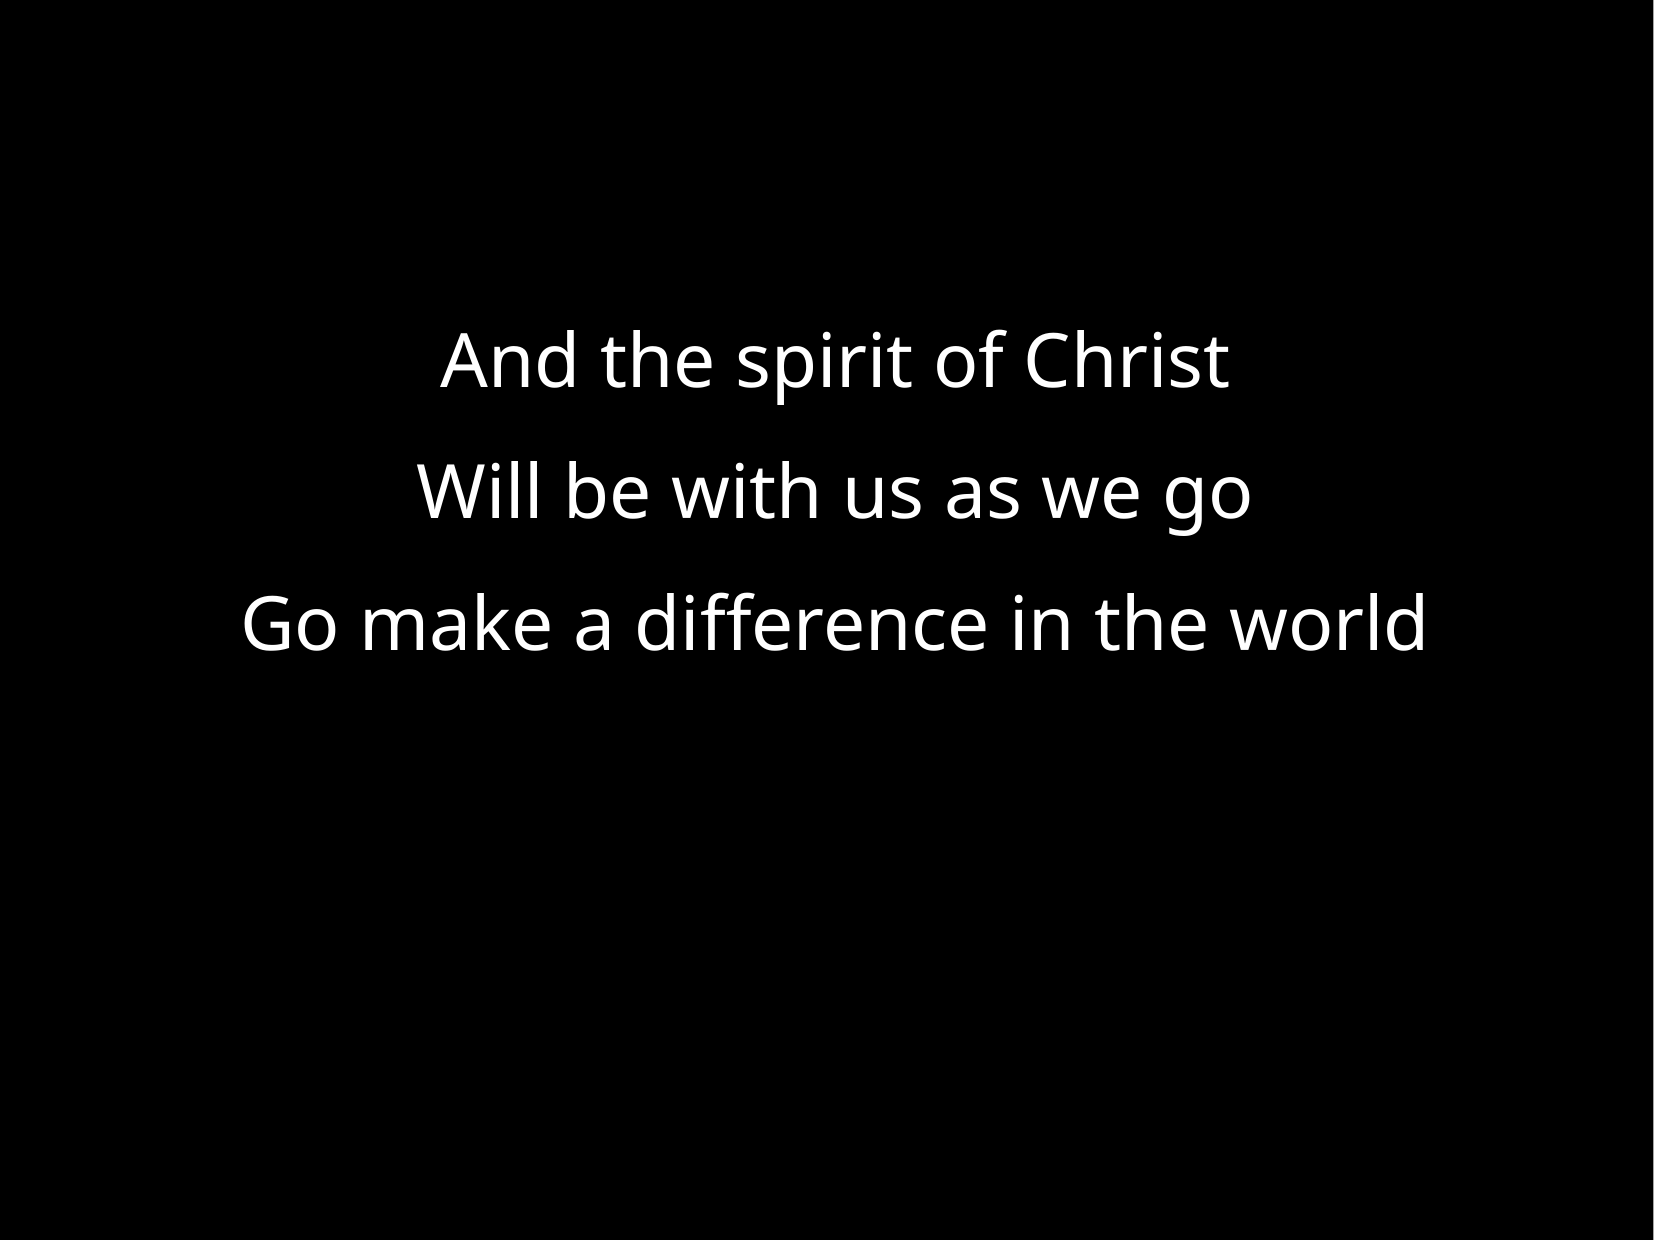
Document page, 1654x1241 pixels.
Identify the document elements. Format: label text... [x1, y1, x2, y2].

list And the spirit of Christ Will be with us as we go Go make a difference in the world [0, 307, 1654, 1027]
